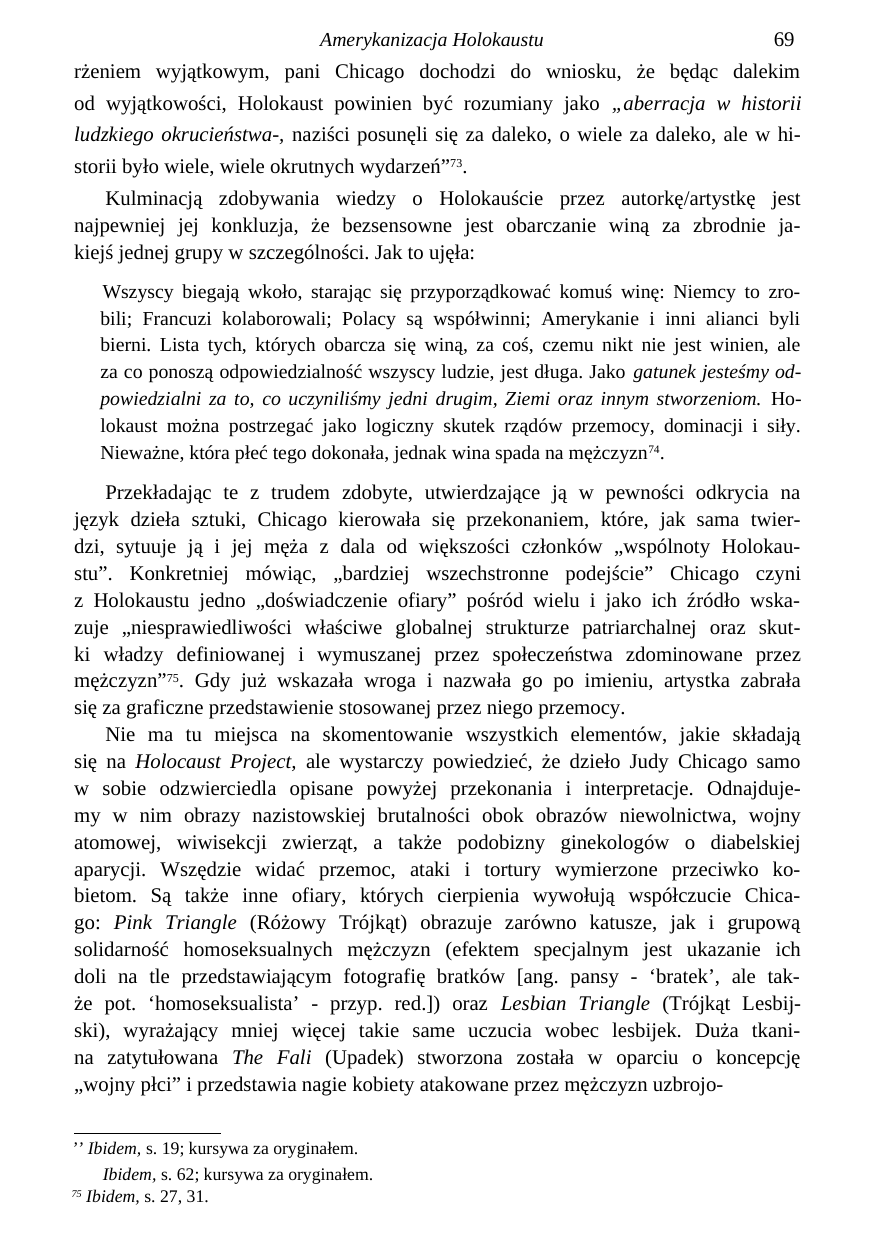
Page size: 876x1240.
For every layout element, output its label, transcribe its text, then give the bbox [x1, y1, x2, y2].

text rżeniem wyjątkowym, pani Chicago dochodzi do wniosku, że będąc dalekim od wyjątkowości, Holokaust powinien być rozumiany jako „aberracja w historii ludzkiego okrucieństwa-, naziści posunęli się za daleko, o wiele za daleko, ale w hi- storii było wiele, wiele okrutnych wydarzeń”73. [74, 59, 801, 178]
text Wszyscy biegają wkoło, starając się przyporządkować komuś winę: Niemcy to zro- bili; Francuzi kolaborowali; Polacy są współwinni; Amerykanie i inni alianci byli bierni. Lista tych, których obarcza się winą, za coś, czemu nikt nie jest winien, ale za co ponoszą odpowiedzialność wszyscy ludzie, jest długa. Jako gatunek jesteśmy od- powiedzialni za to, co uczyniliśmy jedni drugim, Ziemi oraz innym stworzeniom. Ho- lokaust można postrzegać jako logiczny skutek rządów przemocy, dominacji i siły. Nieważne, która płeć tego dokonała, jednak wina spada na mężczyzn74. [100, 280, 801, 464]
text Przekładając te z trudem zdobyte, utwierdzające ją w pewności odkrycia na język dzieła sztuki, Chicago kierowała się przekonaniem, które, jak sama twier- dzi, sytuuje ją i jej męża z dala od większości członków „wspólnoty Holokau- stu”. Konkretniej mówiąc, „bardziej wszechstronne podejście” Chicago czyni z Holokaustu jedno „doświadczenie ofiary” pośród wielu i jako ich źródło wska- zuje „niesprawiedliwości właściwe globalnej strukturze patriarchalnej oraz skut- ki władzy definiowanej i wymuszanej przez społeczeństwa zdominowane przez mężczyzn”75. Gdy już wskazała wroga i nazwała go po imieniu, artystka zabrała się za graficzne przedstawienie stosowanej przez niego przemocy. [74, 480, 801, 719]
text Kulminacją zdobywania wiedzy o Holokauście przez autorkę/artystkę jest najpewniej jej konkluzja, że bezsensowne jest obarczanie winą za zbrodnie ja- kiejś jednej grupy w szczególności. Jak to ujęła: [74, 186, 801, 264]
text 75 Ibidem, s. 27, 31. [71, 1186, 392, 1206]
text Ibidem, s. 62; kursywa za oryginałem. [71, 1164, 392, 1184]
text 69 [71, 27, 801, 51]
text Nie ma tu miejsca na skomentowanie wszystkich elementów, jakie składają się na Holocaust Project, ale wystarczy powiedzieć, że dzieło Judy Chicago samo w sobie odzwierciedla opisane powyżej przekonania i interpretacje. Odnajduje- my w nim obrazy nazistowskiej brutalności obok obrazów niewolnictwa, wojny atomowej, wiwisekcji zwierząt, a także podobizny ginekologów o diabelskiej aparycji. Wszędzie widać przemoc, ataki i tortury wymierzone przeciwko ko- bietom. Są także inne ofiary, których cierpienia wywołują współczucie Chica- go: Pink Triangle (Różowy Trójkąt) obrazuje zarówno katusze, jak i grupową solidarność homoseksualnych mężczyzn (efektem specjalnym jest ukazanie ich doli na tle przedstawiającym fotografię bratków [ang. pansy - ‘bratek’, ale tak- że pot. ‘homoseksualista’ - przyp. red.]) oraz Lesbian Triangle (Trójkąt Lesbij- ski), wyrażający mniej więcej takie same uczucia wobec lesbijek. Duża tkani- na zatytułowana The Fali (Upadek) stworzona została w oparciu o koncepcję „wojny płci” i przedstawia nagie kobiety atakowane przez mężczyzn uzbrojo- [74, 722, 801, 1096]
text ’’ Ibidem, s. 19; kursywa za oryginałem. [71, 1138, 392, 1158]
